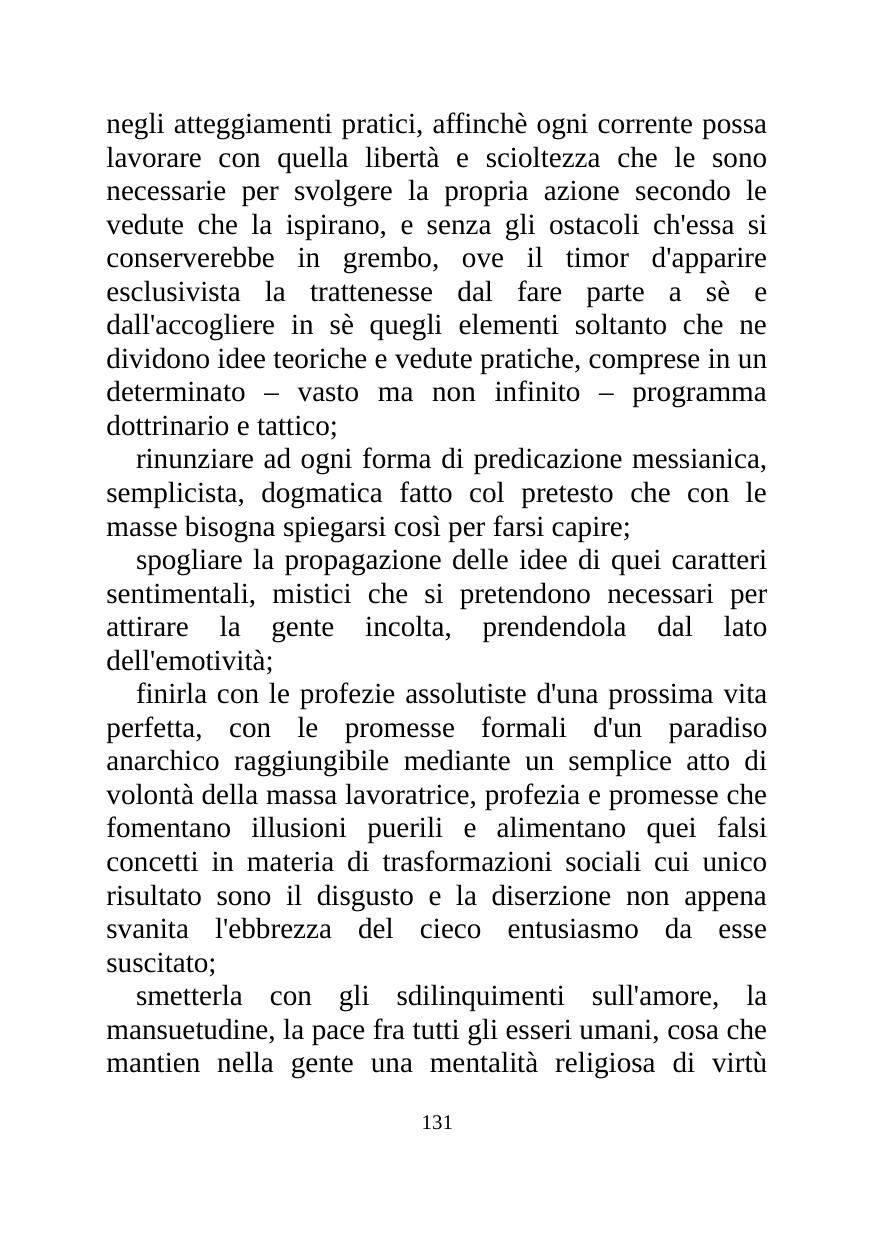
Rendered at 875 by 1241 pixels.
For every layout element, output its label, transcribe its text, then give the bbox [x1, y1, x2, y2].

text rinunziare ad ogni forma di predicazione messianica, semplicista, dogmatica fatto col pretesto che con le masse bisogna spiegarsi così per farsi capire; [106, 442, 768, 542]
text negli atteggiamenti pratici, affinchè ogni corrente possa lavorare con quella libertà e scioltezza che le sono necessarie per svolgere la propria azione secondo le vedute che la ispirano, e senza gli ostacoli ch'essa si conserverebbe in grembo, ove il timor d'apparire esclusivista la trattenesse dal fare parte a sè e dall'accogliere in sè quegli elementi soltanto che ne dividono idee teoriche e vedute pratiche, comprese in un determinato – vasto ma non infinito – programma dottrinario e tattico; [106, 106, 768, 442]
text spogliare la propagazione delle idee di quei caratteri sentimentali, mistici che si pretendono necessari per attirare la gente incolta, prendendola dal lato dell'emotività; [106, 542, 768, 676]
text smetterla con gli sdilinquimenti sull'amore, la mansuetudine, la pace fra tutti gli esseri umani, cosa che mantien nella gente una mentalità religiosa di virtù [106, 978, 768, 1079]
text finirla con le profezie assolutiste d'una prossima vita perfetta, con le promesse formali d'un paradiso anarchico raggiungibile mediante un semplice atto di volontà della massa lavoratrice, profezia e promesse che fomentano illusioni puerili e alimentano quei falsi concetti in materia di trasformazioni sociali cui unico risultato sono il disgusto e la diserzione non appena svanita l'ebbrezza del cieco entusiasmo da esse suscitato; [106, 676, 768, 978]
